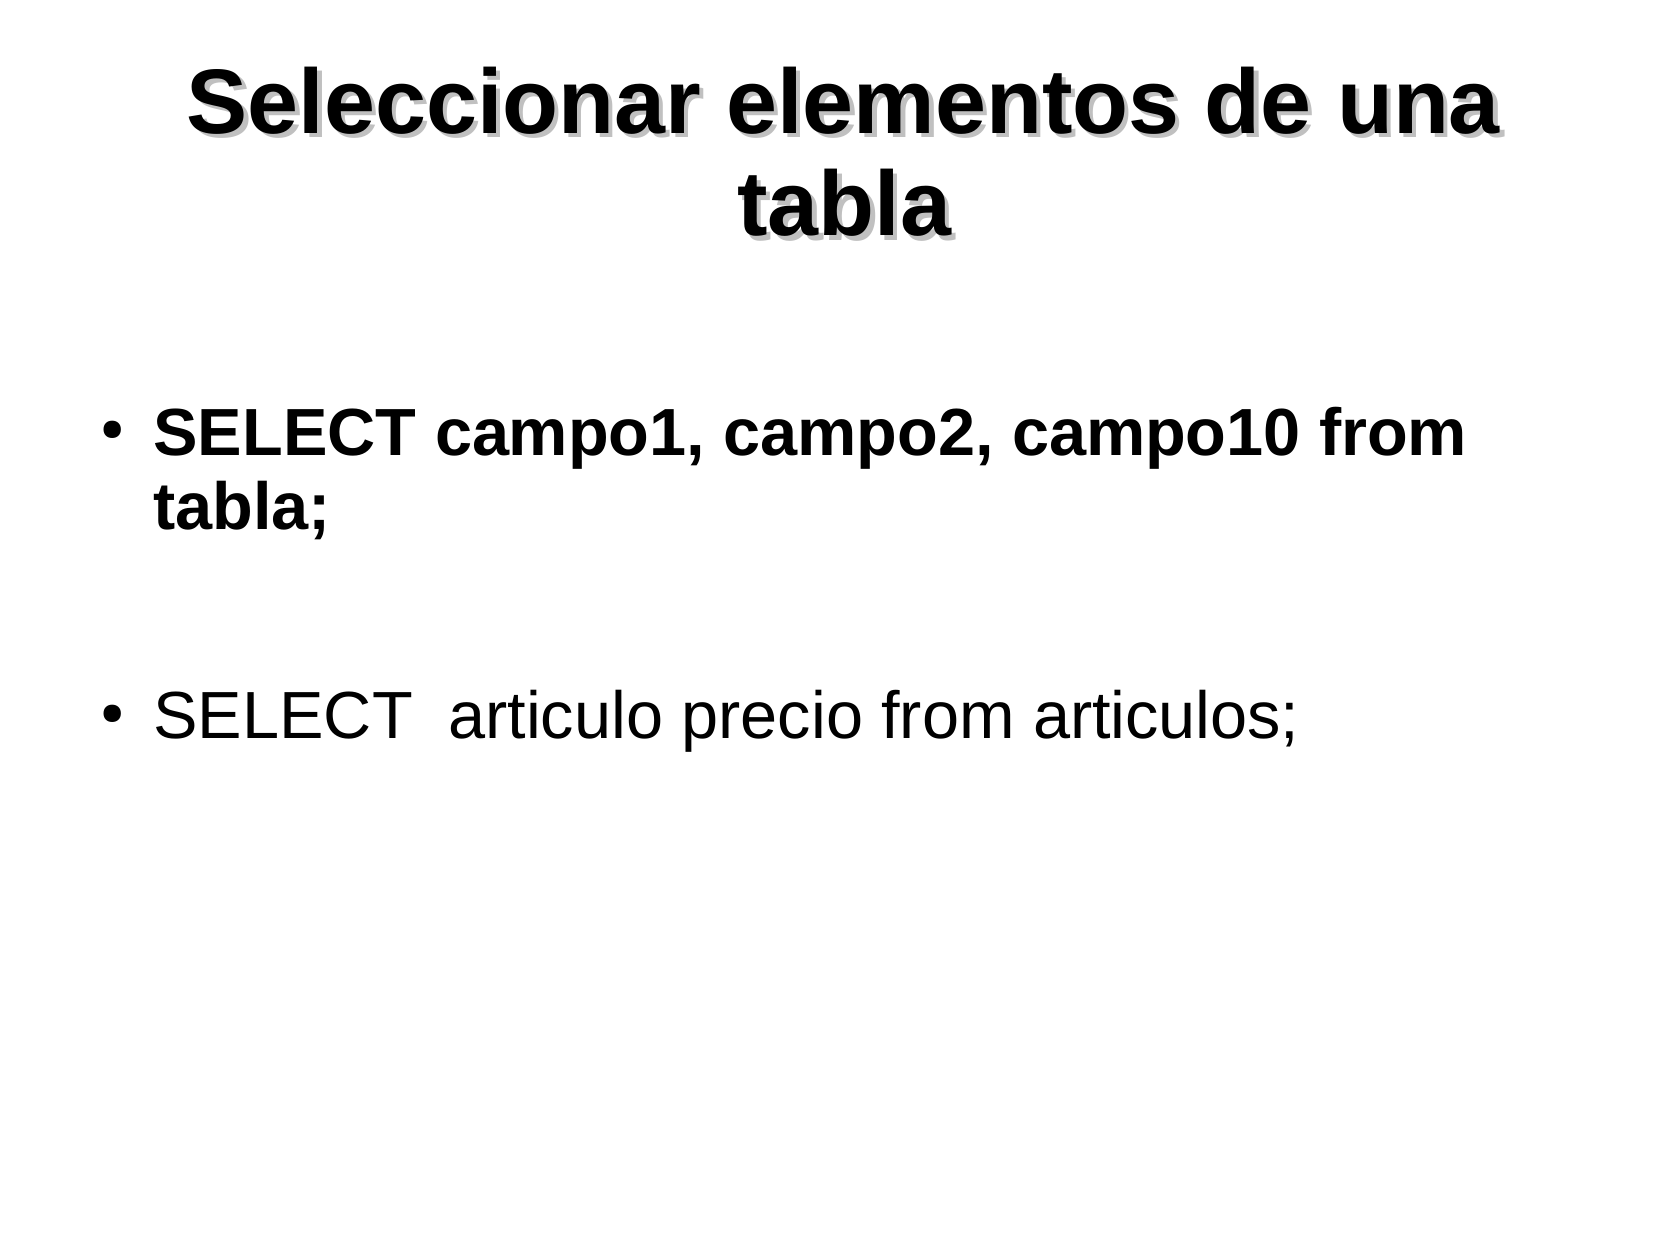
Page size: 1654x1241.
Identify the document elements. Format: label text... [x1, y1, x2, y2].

title Seleccionar elementos de una tabla [82, 49, 1571, 257]
list SELECT campo1, campo2, campo10 from tabla; SELECT articulo precio from articulos; [82, 290, 1571, 1010]
